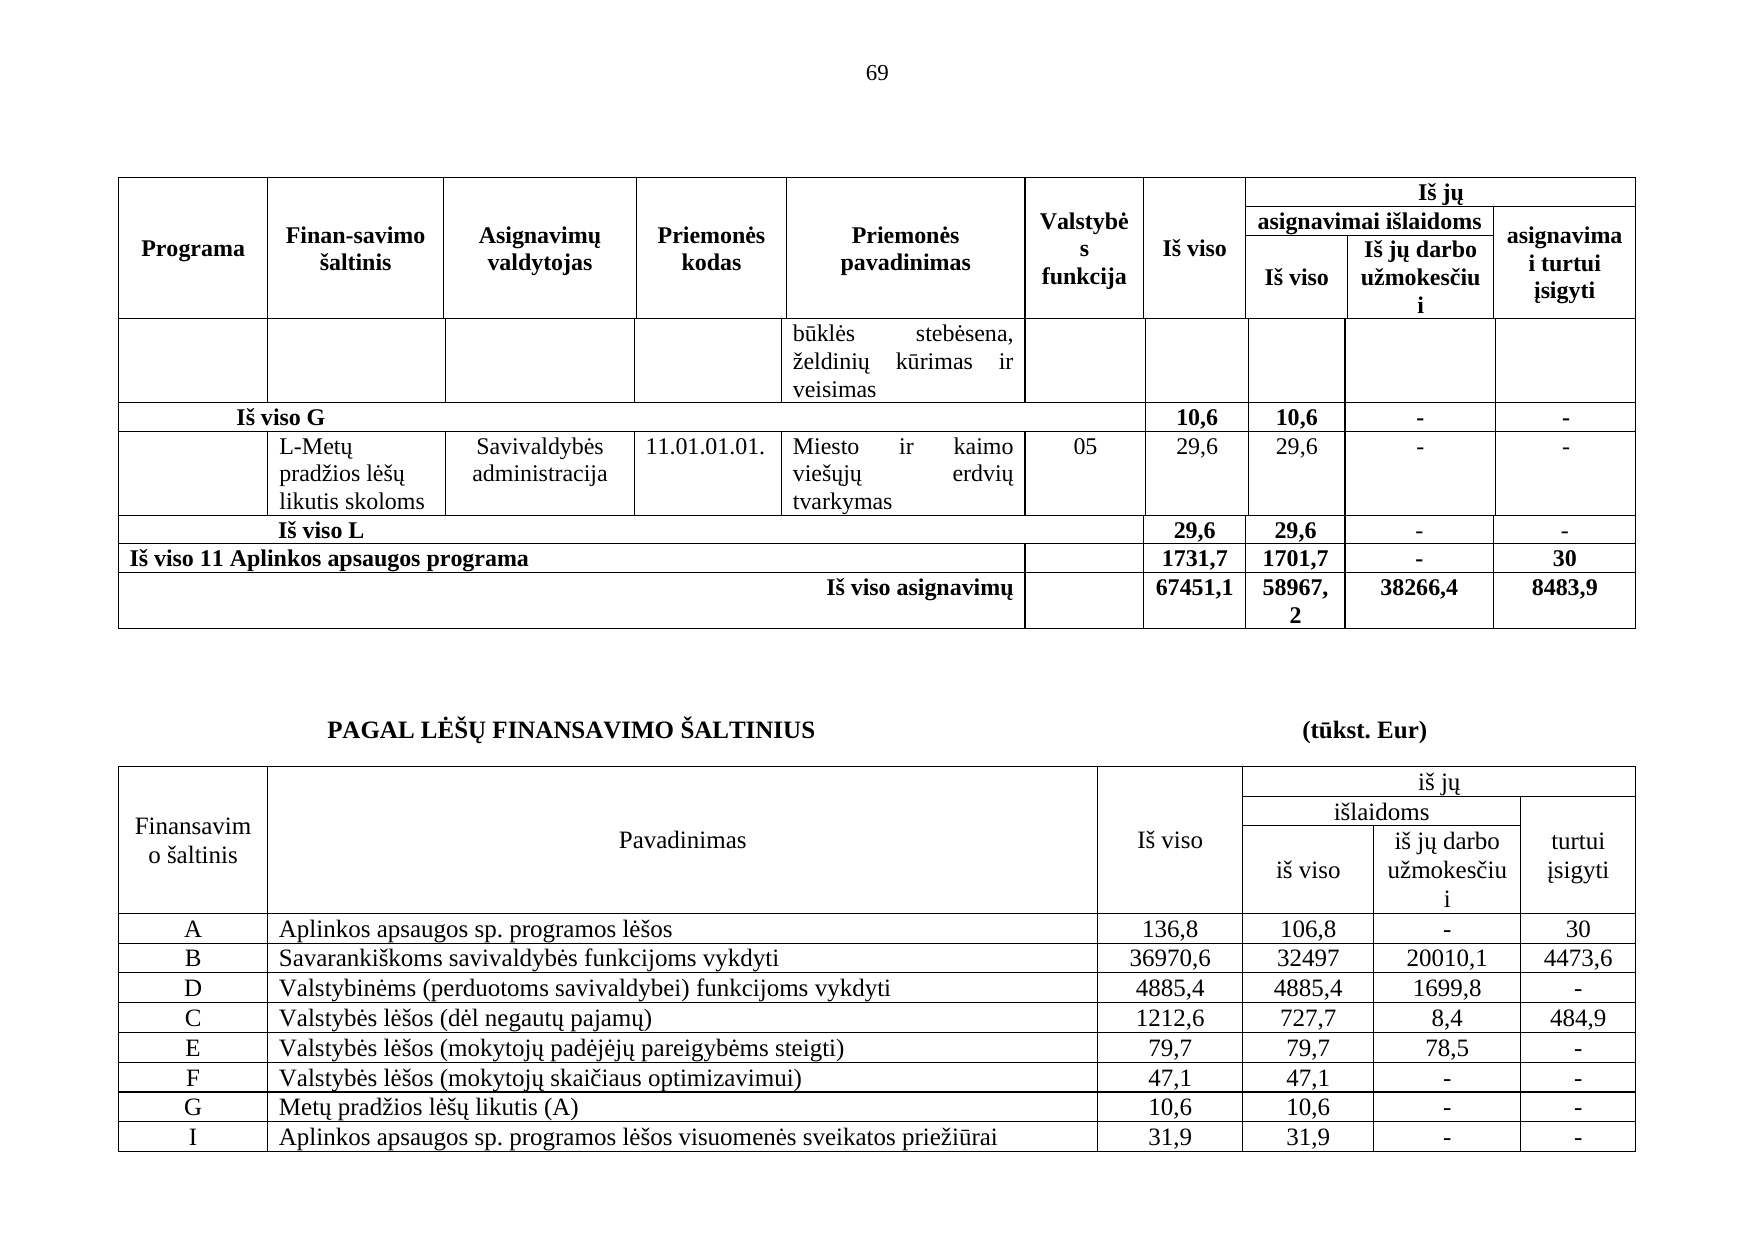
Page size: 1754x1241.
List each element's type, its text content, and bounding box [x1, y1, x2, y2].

table_cell 1212,6 [1098, 1003, 1242, 1032]
table_cell 10,6 [1249, 403, 1344, 431]
table_cell 67451,1 [1144, 573, 1245, 628]
table_cell - [1521, 973, 1635, 1002]
table_cell 10,6 [1146, 403, 1248, 431]
table_cell Aplinkos apsaugos sp. programos lėšos [268, 914, 1097, 942]
table_cell Valstybinėms (perduotoms savivaldybei) funkcijoms vykdyti [268, 973, 1097, 1002]
table_cell iš viso [1243, 826, 1373, 913]
table_cell 79,7 [1243, 1033, 1373, 1062]
table_cell 29,6 [1144, 516, 1245, 543]
table_cell 31,9 [1098, 1122, 1242, 1151]
table_cell D [119, 973, 267, 1002]
table_cell - [1374, 914, 1520, 942]
table_cell 29,6 [1146, 432, 1248, 515]
table_cell [119, 432, 267, 515]
table_cell asignavimai turtui įsigyti [1494, 207, 1635, 318]
table_header Iš viso [1098, 767, 1242, 913]
table_cell Valstybės lėšos (mokytojų padėjėjų pareigybėms steigti) [268, 1033, 1097, 1062]
table_cell - [1521, 1093, 1635, 1121]
table_cell 11.01.01.01. [635, 432, 781, 515]
table_cell B [119, 944, 267, 972]
table_cell - [1374, 1093, 1520, 1121]
table_cell Iš viso [1246, 236, 1347, 318]
table_cell 8,4 [1374, 1003, 1520, 1032]
table_cell - [1496, 432, 1635, 515]
table_cell Savarankiškoms savivaldybės funkcijoms vykdyti [268, 944, 1097, 972]
table_cell Aplinkos apsaugos sp. programos lėšos visuomenės sveikatos priežiūrai [268, 1122, 1097, 1151]
table_cell - [1346, 544, 1493, 572]
table_cell [1249, 319, 1344, 402]
table_cell Miesto ir kaimo viešųjų erdvių tvarkymas [782, 432, 1024, 515]
table_cell - [1521, 1033, 1635, 1062]
table_cell 30 [1494, 544, 1635, 572]
table_cell 20010,1 [1374, 944, 1520, 972]
table_cell 32497 [1243, 944, 1373, 972]
table_cell 10,6 [1098, 1093, 1242, 1121]
table_cell - [1521, 1122, 1635, 1151]
table_cell 47,1 [1098, 1063, 1242, 1091]
table_cell būklės stebėsena, želdinių kūrimas ir veisimas [782, 319, 1024, 402]
table_cell A [119, 914, 267, 942]
table_cell [446, 319, 634, 402]
text PAGAL LĖŠŲ FINANSAVIMO ŠALTINIUS (tūkst. Eur) [118, 716, 1636, 744]
table_cell - [1374, 1063, 1520, 1091]
table_cell 29,6 [1246, 516, 1344, 543]
table_cell 727,7 [1243, 1003, 1373, 1032]
table_header Priemonės pavadinimas [787, 178, 1024, 318]
table_cell - [1494, 516, 1635, 543]
table_cell [119, 319, 267, 402]
table_cell 106,8 [1243, 914, 1373, 942]
table_header Finan-savimo šaltinis [268, 178, 443, 318]
table_cell [1026, 544, 1143, 572]
table_header Programa [119, 178, 267, 318]
table_cell 78,5 [1374, 1033, 1520, 1062]
table_cell 484,9 [1521, 1003, 1635, 1032]
table_header Iš jų [1246, 178, 1635, 206]
table_cell [635, 319, 781, 402]
table_cell 8483,9 [1494, 573, 1635, 628]
table_cell G [119, 1093, 267, 1121]
table_cell C [119, 1003, 267, 1032]
table_cell - [1496, 403, 1635, 431]
table_cell [1146, 319, 1248, 402]
table_header Priemonės kodas [637, 178, 786, 318]
table_header Valstybės funkcija [1026, 178, 1143, 318]
table_cell 36970,6 [1098, 944, 1242, 972]
table_cell Valstybės lėšos (mokytojų skaičiaus optimizavimui) [268, 1063, 1097, 1091]
table_cell išlaidoms [1243, 797, 1520, 825]
table_cell - [1346, 319, 1495, 402]
table_cell 4885,4 [1098, 973, 1242, 1002]
table_cell 10,6 [1243, 1093, 1373, 1121]
table_cell turtui įsigyti [1521, 797, 1635, 913]
table_cell 47,1 [1243, 1063, 1373, 1091]
table_cell 1731,7 [1144, 544, 1245, 572]
table_cell - [1374, 1122, 1520, 1151]
table_cell [1026, 573, 1143, 628]
table_cell L-Metų pradžios lėšų likutis skoloms [268, 432, 445, 515]
table_cell 1701,7 [1246, 544, 1344, 572]
table_cell I [119, 1122, 267, 1151]
table_cell [1026, 319, 1145, 402]
table_cell E [119, 1033, 267, 1062]
table_cell - [1496, 319, 1635, 402]
table_cell - [1346, 432, 1495, 515]
table_cell 79,7 [1098, 1033, 1242, 1062]
table_header Iš viso [1144, 178, 1245, 318]
table_cell asignavimai išlaidoms [1246, 207, 1493, 234]
table_cell 58967,2 [1246, 573, 1344, 628]
table_cell 29,6 [1249, 432, 1344, 515]
table_cell Iš viso 11 Aplinkos apsaugos programa [119, 544, 1024, 572]
table_cell 4473,6 [1521, 944, 1635, 972]
table_cell Iš viso asignavimų [119, 573, 1024, 628]
table_cell Savivaldybės administracija [446, 432, 634, 515]
table_cell 30 [1521, 914, 1635, 942]
table_cell Valstybės lėšos (dėl negautų pajamų) [268, 1003, 1097, 1032]
table_header Pavadinimas [268, 767, 1097, 913]
table_header iš jų [1243, 767, 1635, 796]
table_cell 1699,8 [1374, 973, 1520, 1002]
table_cell 4885,4 [1243, 973, 1373, 1002]
table_cell Iš viso G [119, 403, 1145, 431]
table_cell Iš jų darbo užmokesčiui [1348, 236, 1493, 318]
table_cell - [1346, 403, 1495, 431]
table_cell - [1346, 516, 1493, 543]
table_cell 136,8 [1098, 914, 1242, 942]
table_cell 38266,4 [1346, 573, 1493, 628]
table_cell Metų pradžios lėšų likutis (A) [268, 1093, 1097, 1121]
table_cell iš jų darbo užmokesčiui [1374, 826, 1520, 913]
table_header Asignavimų valdytojas [444, 178, 636, 318]
table_cell 31,9 [1243, 1122, 1373, 1151]
table_cell F [119, 1063, 267, 1091]
table_cell 05 [1026, 432, 1145, 515]
table_cell - [1521, 1063, 1635, 1091]
table_cell [268, 319, 445, 402]
table_cell Iš viso L [119, 516, 1143, 543]
table_header Finansavimo šaltinis [119, 767, 267, 913]
